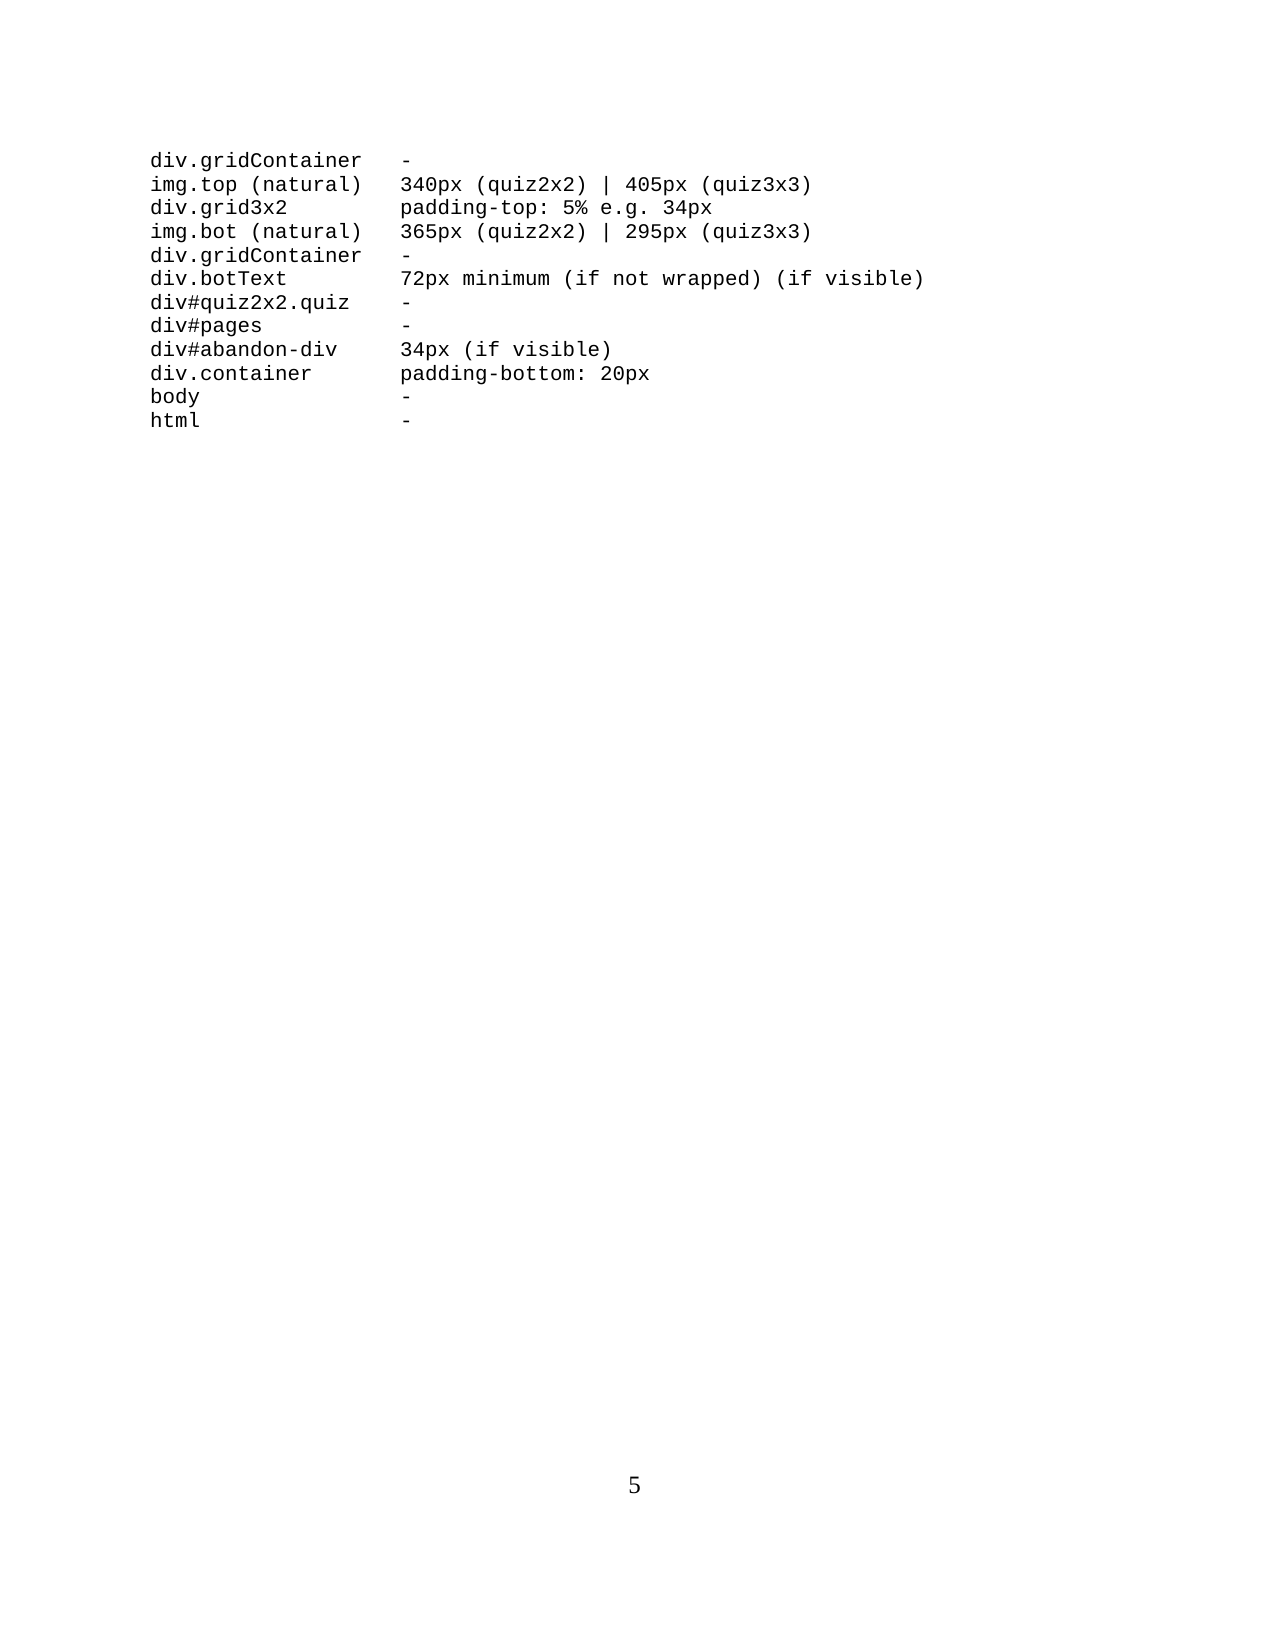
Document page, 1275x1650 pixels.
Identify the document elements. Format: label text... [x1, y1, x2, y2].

text div#pages - [150, 316, 1125, 339]
text div.gridContainer - [150, 150, 1125, 174]
text div.grid3x2 padding-top: 5% e.g. 34px [150, 197, 1125, 221]
text div.container padding-bottom: 20px [150, 363, 1125, 386]
text body - [150, 386, 1125, 410]
text div.gridContainer - [150, 244, 1125, 268]
text div#abandon-div 34px (if visible) [150, 339, 1125, 363]
text div.botText 72px minimum (if not wrapped) (if visible) [150, 268, 1125, 292]
text div#quiz2x2.quiz - [150, 292, 1125, 316]
text img.bot (natural) 365px (quiz2x2) | 295px (quiz3x3) [150, 221, 1125, 244]
text img.top (natural) 340px (quiz2x2) | 405px (quiz3x3) [150, 174, 1125, 197]
text html - [150, 410, 1125, 434]
